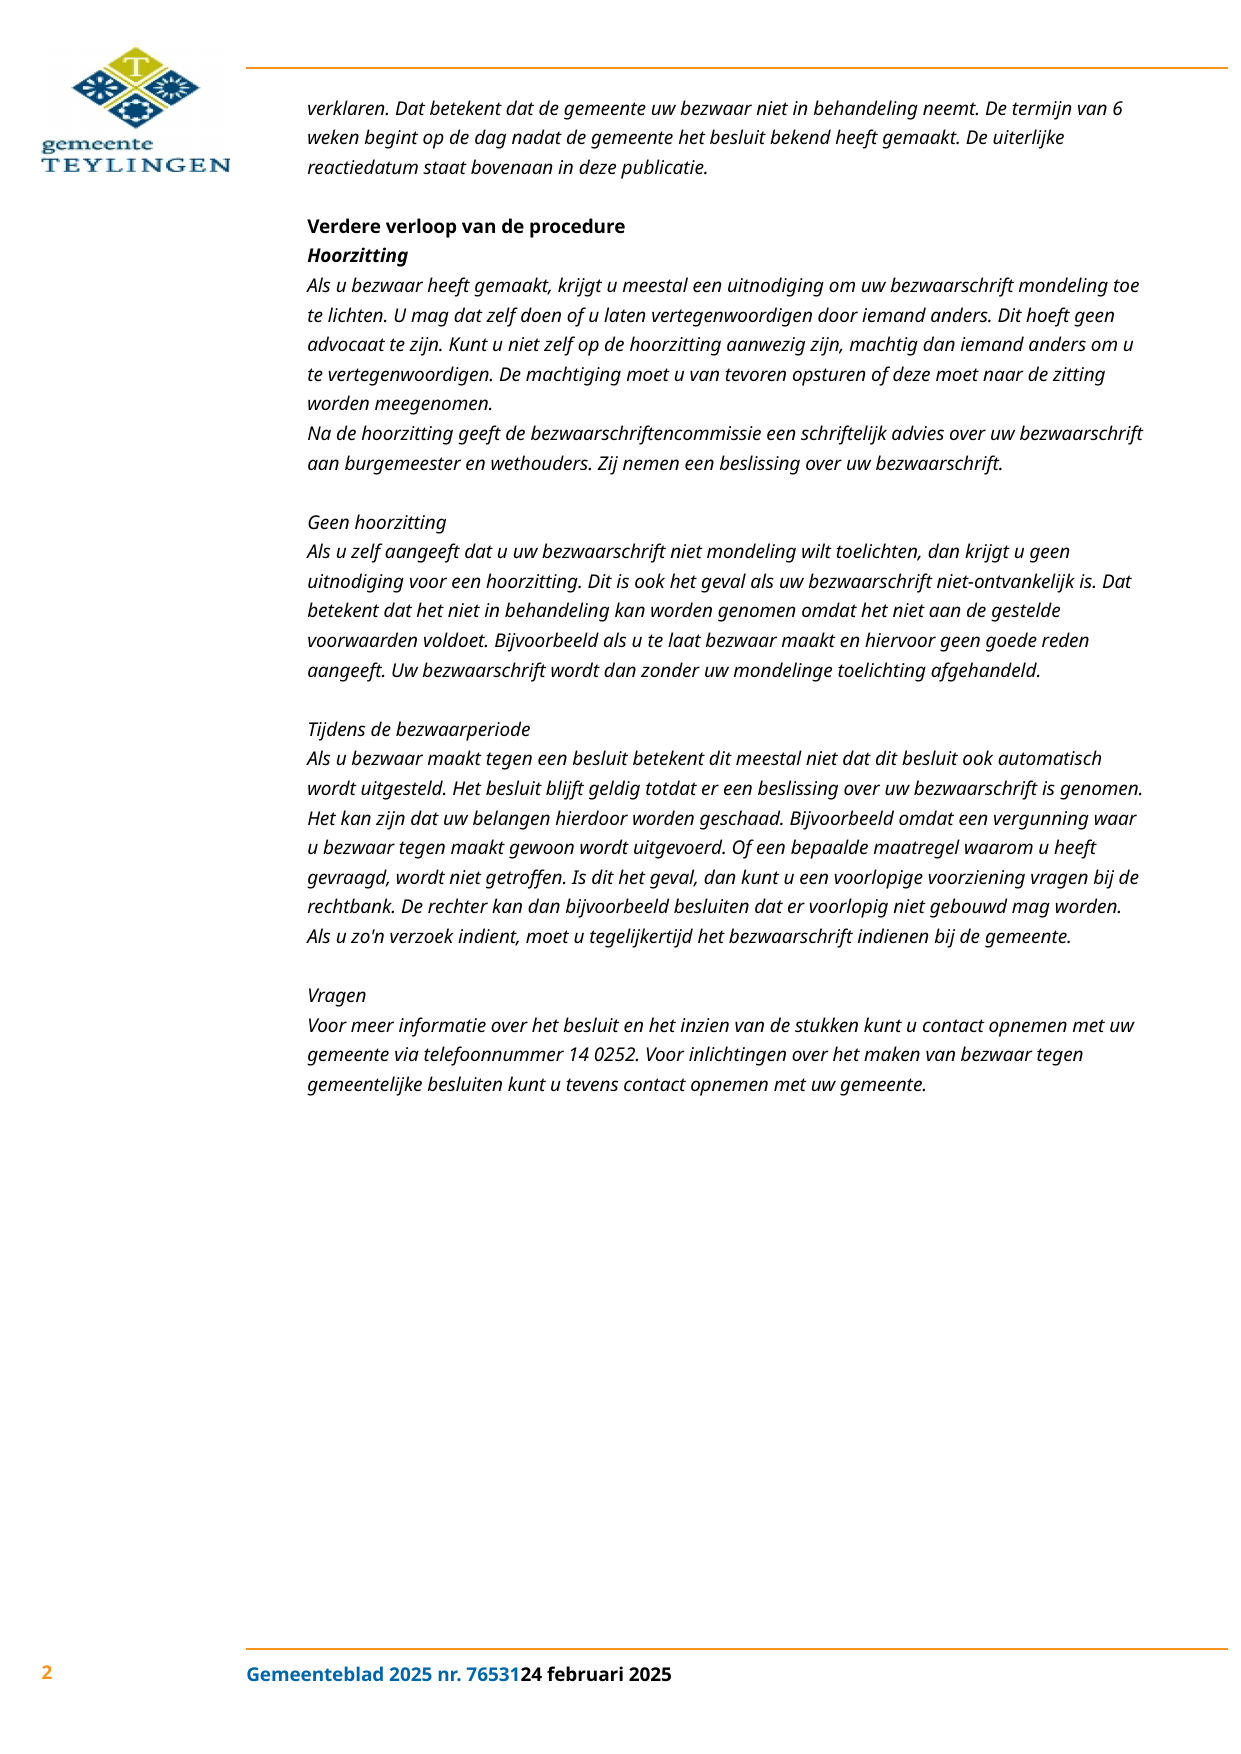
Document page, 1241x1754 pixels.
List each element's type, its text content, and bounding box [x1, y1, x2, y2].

list Na de hoorzitting geeft de bezwaarschriftencommissie een schriftelijk advies over uw bezwaarschrift aan burgemeester en wethouders. Zij nemen een beslissing over uw bezwaarschrift. [248, 420, 1152, 476]
picture [41, 47, 231, 172]
list Als u bezwaar maakt tegen een besluit betekent dit meestal niet dat dit besluit ook automatisch wordt uitgesteld. Het besluit blijft geldig totdat er een beslissing over uw bezwaarschrift is genomen. Het kan zijn dat uw belangen hierdoor worden geschaad. Bijvoorbeeld omdat een vergunning waar u bezwaar tegen maakt gewoon wordt uitgevoerd. Of een bepaalde maatregel waarom u heeft gevraagd, wordt niet getroffen. Is dit het geval, dan kunt u een voorlopige voorziening vragen bij de rechtbank. De rechter kan dan bijvoorbeeld besluiten dat er voorlopig niet gebouwd mag worden. Als u zo'n verzoek indient, moet u tegelijkertijd het bezwaarschrift indienen bij de gemeente. [248, 746, 1152, 949]
list Verdere verloop van de procedure [248, 213, 1152, 239]
list Als u zelf aangeeft dat u uw bezwaarschrift niet mondeling wilt toelichten, dan krijgt u geen uitnodiging voor een hoorzitting. Dit is ook het geval als uw bezwaarschrift niet-ontvankelijk is. Dat betekent dat het niet in behandeling kan worden genomen omdat het niet aan de gestelde voorwaarden voldoet. Bijvoorbeeld als u te laat bezwaar maakt en hiervoor geen goede reden aangeeft. Uw bezwaarschrift wordt dan zonder uw mondelinge toelichting afgehandeld. [248, 538, 1152, 683]
list Hoorzitting [248, 243, 1152, 268]
list Tijdens de bezwaarperiode [248, 716, 1152, 742]
list verklaren. Dat betekent dat de gemeente uw bezwaar niet in behandeling neemt. De termijn van 6 weken begint op de dag nadat de gemeente het besluit bekend heeft gemaakt. De uiterlijke reactiedatum staat bovenaan in deze publicatie. [248, 95, 1152, 180]
list Voor meer informatie over het besluit en het inzien van de stukken kunt u contact opnemen met uw gemeente via telefoonnummer 14 0252. Voor inlichtingen over het maken van bezwaar tegen gemeentelijke besluiten kunt u tevens contact opnemen met uw gemeente. [248, 1012, 1152, 1097]
list Vragen [248, 982, 1152, 1008]
list Geen hoorzitting [248, 509, 1152, 535]
list Als u bezwaar heeft gemaakt, krijgt u meestal een uitnodiging om uw bezwaarschrift mondeling toe te lichten. U mag dat zelf doen of u laten vertegenwoordigen door iemand anders. Dit hoeft geen advocaat te zijn. Kunt u niet zelf op de hoorzitting aanwezig zijn, machtig dan iemand anders om u te vertegenwoordigen. De machtiging moet u van tevoren opsturen of deze moet naar de zitting worden meegenomen. [248, 272, 1152, 416]
